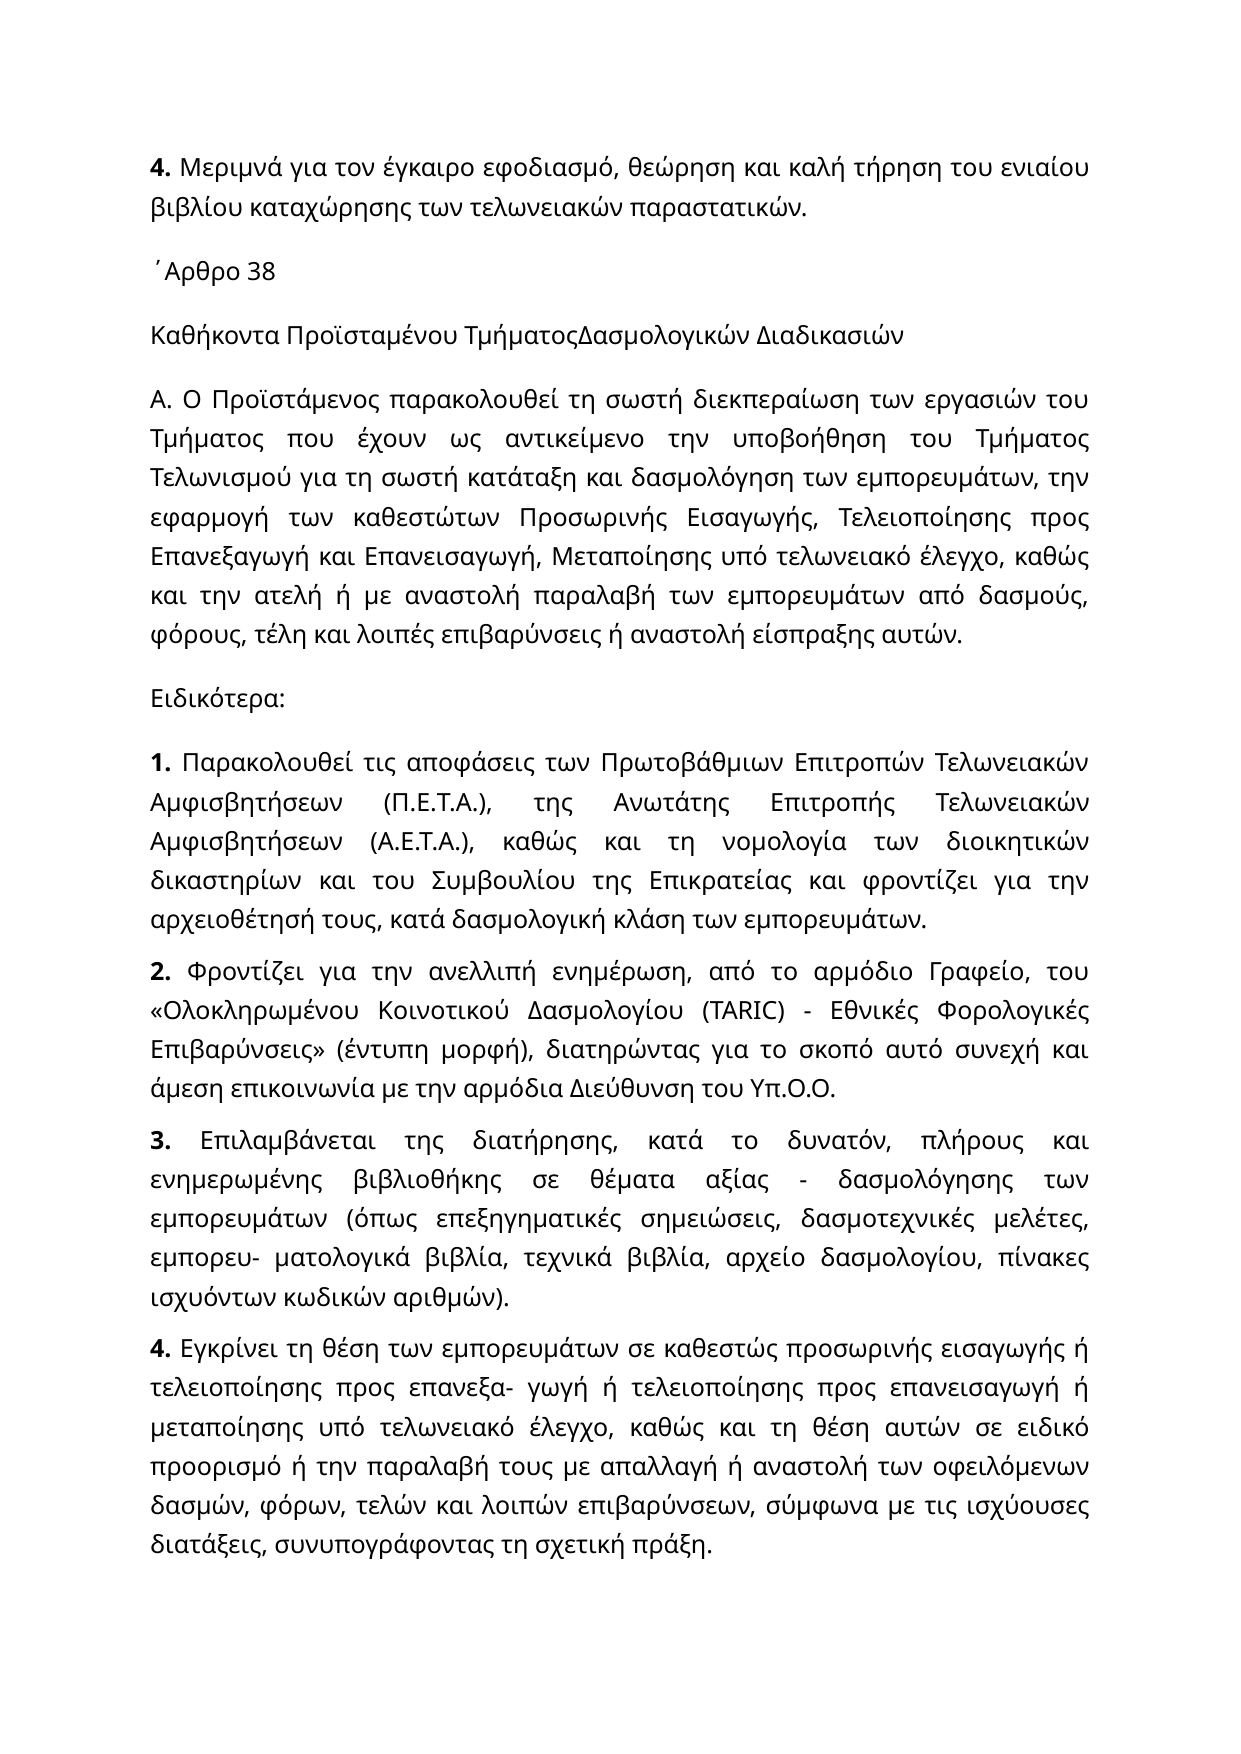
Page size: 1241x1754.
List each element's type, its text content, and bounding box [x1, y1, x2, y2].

text 1. Παρακολουθεί τις αποφάσεις των Πρωτοβάθμιων Επιτροπών Τελωνειακών Αμφισβητήσεων (Π.Ε.T.A.), της Ανωτάτης Επιτροπής Τελωνειακών Αμφισβητήσεων (Α.Ε.Τ.Α.), καθώς και τη νομολογία των διοικητικών δικαστηρίων και του Συμβουλίου της Επικρατείας και φροντίζει για την αρχειοθέτησή τους, κατά δασμολογική κλάση των εμπορευμάτων. [150, 745, 1090, 936]
text 3. Επιλαμβάνεται της διατήρησης, κατά το δυνατόν, πλήρους και ενημερωμένης βιβλιοθήκης σε θέματα αξίας - δασμολόγησης των εμπορευμάτων (όπως επεξηγηματικές σημειώσεις, δασμοτεχνικές μελέτες, εμπορευ- ματολογικά βιβλία, τεχνικά βιβλία, αρχείο δασμολογίου, πίνακες ισχυόντων κωδικών αριθμών). [150, 1122, 1090, 1313]
text ΄Αρθρο 38 [150, 253, 1090, 287]
text Καθήκοντα Προϊσταμένου ΤμήματοςΔασμολογικών Διαδικασιών [150, 317, 1090, 352]
text 2. Φροντίζει για την ανελλιπή ενημέρωση, από το αρμόδιο Γραφείο, του «Ολοκληρωμένου Κοινοτικού Δασμολογίου (ΤΑRIC) - Εθνικές Φορολογικές Επιβαρύνσεις» (έντυπη μορφή), διατηρώντας για το σκοπό αυτό συνεχή και άμεση επικοινωνία με την αρμόδια Διεύθυνση του Υπ.Ο.Ο. [150, 953, 1090, 1105]
text Α. Ο Προϊστάμενος παρακολουθεί τη σωστή διεκπεραίωση των εργασιών του Τμήματος που έχουν ως αντικείμενο την υποβοήθηση του Τμήματος Τελωνισμού για τη σωστή κατάταξη και δασμολόγηση των εμπορευμάτων, την εφαρμογή των καθεστώτων Προσωρινής Εισαγωγής, Τελειοποίησης προς Επανεξαγωγή και Επανεισαγωγή, Μεταποίησης υπό τελωνειακό έλεγχο, καθώς και την ατελή ή με αναστολή παραλαβή των εμπορευμάτων από δασμούς, φόρους, τέλη και λοιπές επιβαρύνσεις ή αναστολή είσπραξης αυτών. [150, 382, 1090, 651]
text 4. Μεριμνά για τον έγκαιρο εφοδιασμό, θεώρηση και καλή τήρηση του ενιαίου βιβλίου καταχώρησης των τελωνειακών παραστατικών. [150, 150, 1090, 223]
text 4. Εγκρίνει τη θέση των εμπορευμάτων σε καθεστώς προσωρινής εισαγωγής ή τελειοποίησης προς επανεξα- γωγή ή τελειοποίησης προς επανεισαγωγή ή μεταποίησης υπό τελωνειακό έλεγχο, καθώς και τη θέση αυτών σε ειδικό προορισμό ή την παραλαβή τους με απαλλαγή ή αναστολή των οφειλόμενων δασμών, φόρων, τελών και λοιπών επιβαρύνσεων, σύμφωνα με τις ισχύουσες διατάξεις, συνυπογράφοντας τη σχετική πράξη. [150, 1331, 1090, 1561]
text Ειδικότερα: [150, 681, 1090, 715]
